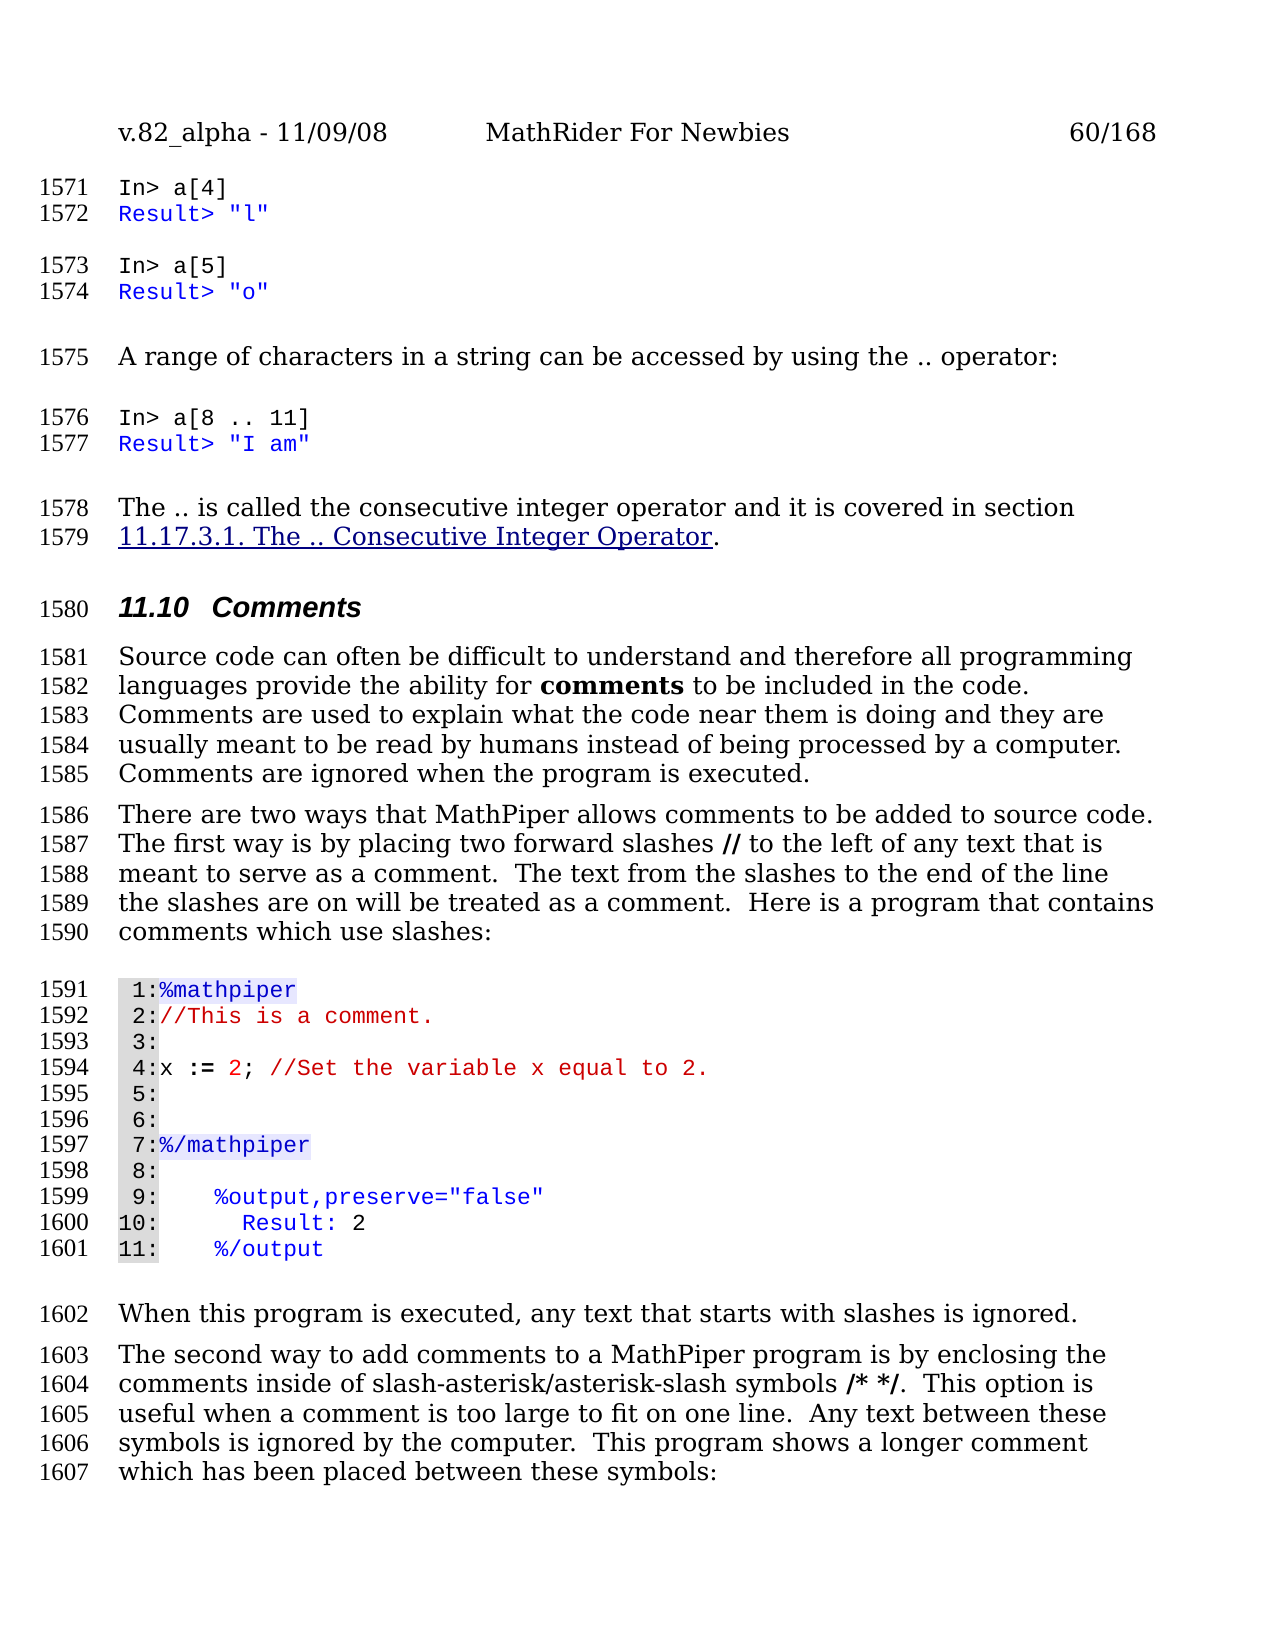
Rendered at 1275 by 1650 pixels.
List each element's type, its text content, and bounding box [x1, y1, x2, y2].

text 5: [118, 1082, 1157, 1108]
text Result> "o" [118, 281, 1157, 306]
text 9: %output,preserve="false" [118, 1186, 1157, 1212]
text 7:%/mathpiper [118, 1134, 1157, 1160]
text Source code can often be difficult to understand and therefore all programming languages provide the ability for comments to be included in the code. Comments are used to explain what the code near them is doing and they are usually meant to be read by humans instead of being processed by a computer. Comments are ignored when the program is executed. [118, 642, 1157, 788]
text There are two ways that MathPiper allows comments to be added to source code. The first way is by placing two forward slashes // to the left of any text that is meant to serve as a comment. The text from the slashes to the end of the line the slashes are on will be treated as a comment. Here is a program that contains comments which use slashes: [118, 800, 1157, 946]
text A range of characters in a string can be accessed by using the .. operator: [118, 342, 1157, 371]
text 8: [118, 1160, 1157, 1186]
text 6: [118, 1108, 1157, 1134]
text 4:x := 2; //Set the variable x equal to 2. [118, 1056, 1157, 1082]
text 10: Result: 2 [118, 1212, 1157, 1238]
text The second way to add comments to a MathPiper program is by enclosing the comments inside of slash-asterisk/asterisk-slash symbols /* */. This option is useful when a comment is too large to fit on one line. Any text between these symbols is ignored by the computer. This program shows a longer comment which has been placed between these symbols: [118, 1340, 1157, 1486]
text In> a[4] [118, 177, 1157, 203]
text 2://This is a comment. [118, 1004, 1157, 1030]
text 1:%mathpiper [118, 978, 1157, 1004]
text When this program is executed, any text that starts with slashes is ignored. [118, 1299, 1157, 1328]
text 11: %/output [118, 1238, 1157, 1263]
text In> a[5] [118, 254, 1157, 281]
subtitle Comments [118, 591, 1157, 624]
text Result> "I am" [118, 432, 1157, 458]
text The .. is called the consecutive integer operator and it is covered in section 11.17.3.1. The .. Consecutive Integer Operator. [118, 493, 1157, 551]
text In> a[8 .. 11] [118, 406, 1157, 432]
text Result> "l" [118, 203, 1157, 229]
text 3: [118, 1030, 1157, 1056]
